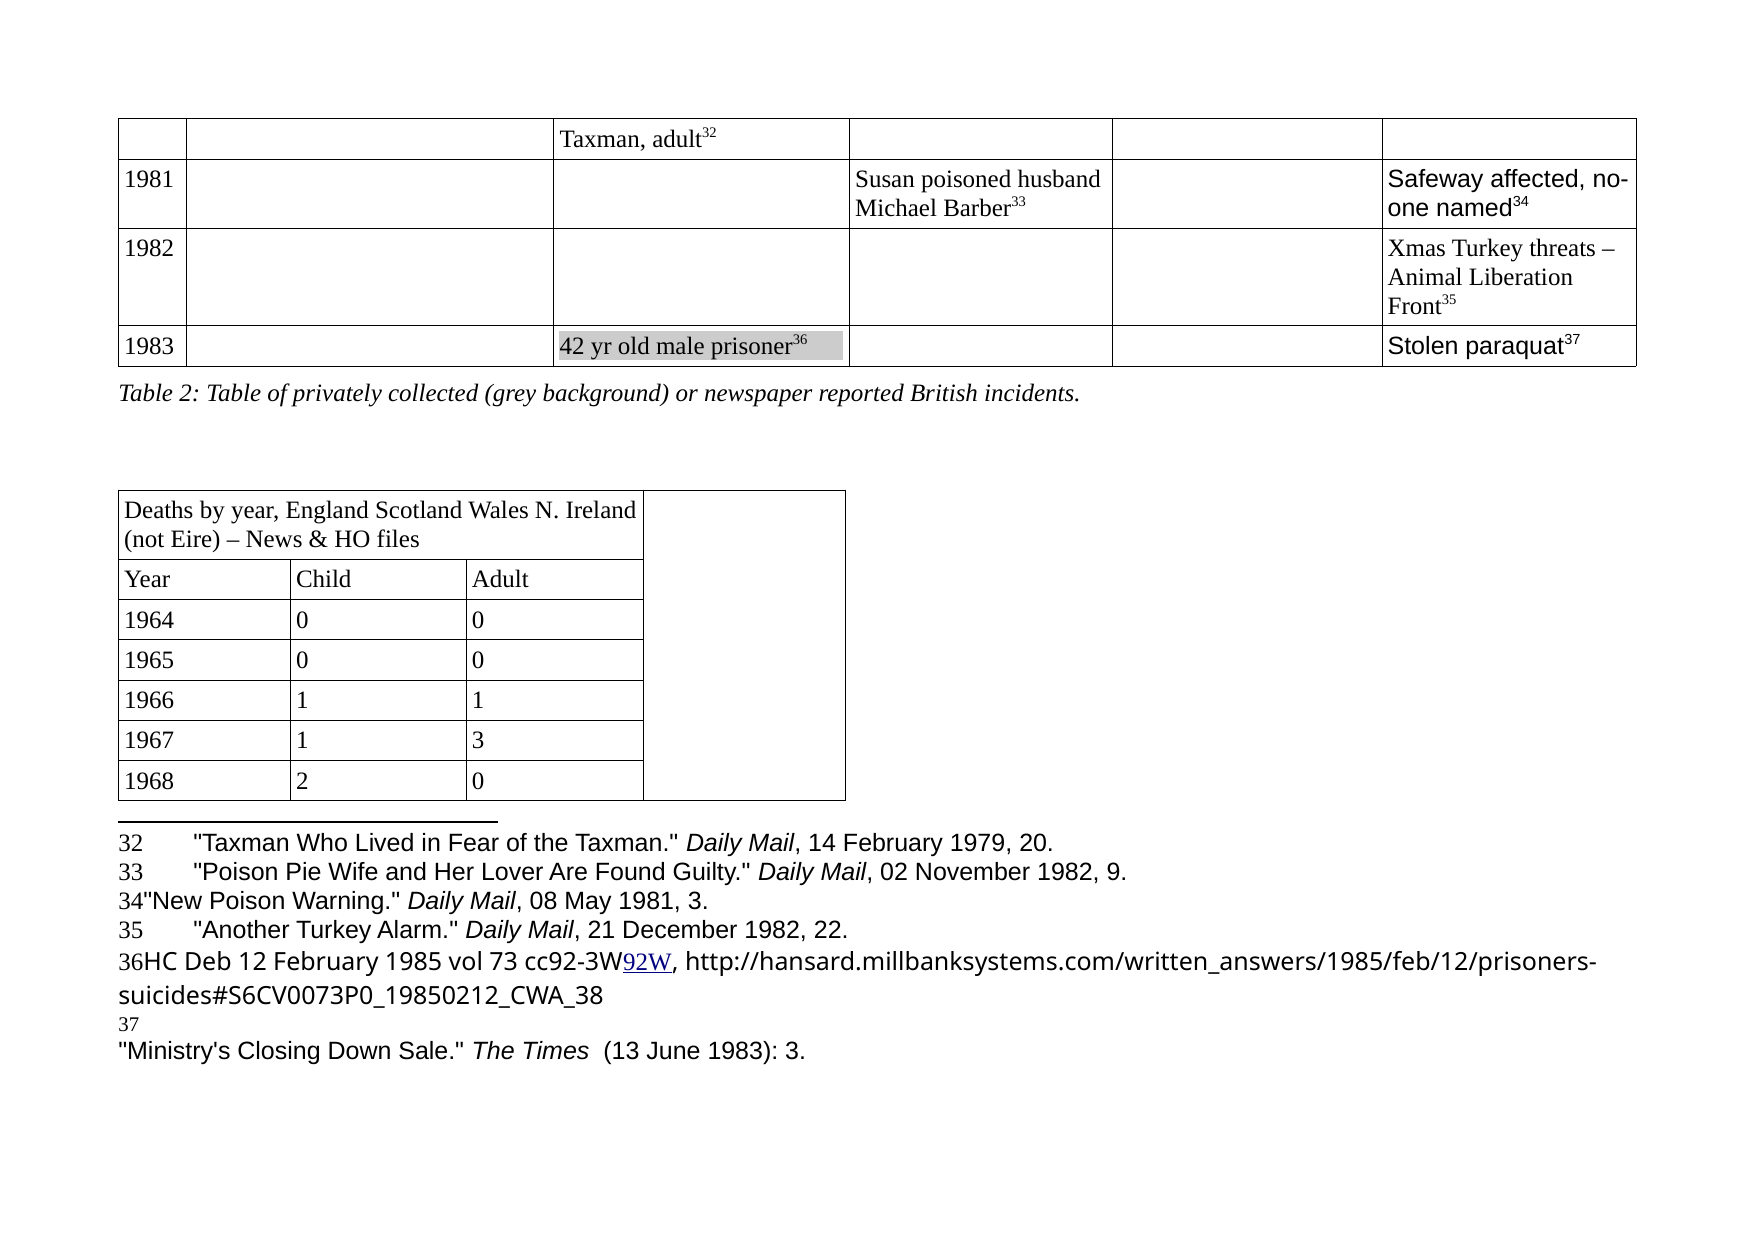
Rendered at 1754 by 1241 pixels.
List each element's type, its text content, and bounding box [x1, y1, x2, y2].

table_cell [850, 326, 1112, 366]
table_cell Susan poisoned husband Michael Barber [850, 160, 1112, 227]
table_cell [1383, 119, 1636, 158]
table_cell 1964 [119, 600, 290, 639]
table_cell [187, 326, 553, 366]
table_cell [850, 119, 1112, 158]
table_cell [1113, 326, 1382, 366]
text Table 2: Table of privately collected (grey background) or newspaper reported British incidents. [118, 378, 1636, 407]
table_cell 2 [291, 761, 466, 800]
table_cell 42 yr old male prisoner [554, 326, 849, 366]
table_header [644, 491, 845, 800]
table_cell 0 [467, 640, 643, 679]
table_cell Safeway affected, no-one named [1383, 160, 1636, 227]
table_cell Stolen paraquat [1383, 326, 1636, 366]
table_cell 1966 [119, 681, 290, 720]
table_cell 1982 [119, 229, 186, 325]
table_cell 1981 [119, 160, 186, 227]
table_cell 0 [291, 640, 466, 679]
table_cell [1113, 119, 1382, 158]
table_cell [1113, 160, 1382, 227]
table_cell [187, 160, 553, 227]
table_cell 1 [291, 721, 466, 760]
table_cell 1983 [119, 326, 186, 366]
table_cell 1 [291, 681, 466, 720]
table_cell 0 [291, 600, 466, 639]
table_header Deaths by year, England Scotland Wales N. Ireland (not Eire) – News & HO files [119, 491, 643, 558]
table_cell [554, 160, 849, 227]
table_cell [850, 229, 1112, 325]
table_cell Xmas Turkey threats – Animal Liberation Front [1383, 229, 1636, 325]
table_cell Adult [467, 560, 643, 599]
table_cell Year [119, 560, 290, 599]
table_cell 1968 [119, 761, 290, 800]
table_cell 0 [467, 761, 643, 800]
table_cell 1965 [119, 640, 290, 679]
table_cell 1 [467, 681, 643, 720]
table_cell [187, 119, 553, 158]
table_cell [119, 119, 186, 158]
table_cell Child [291, 560, 466, 599]
table_cell 0 [467, 600, 643, 639]
table_cell Taxman, adult [554, 119, 849, 158]
table_cell [554, 229, 849, 325]
table_cell 1967 [119, 721, 290, 760]
table_cell [187, 229, 553, 325]
table_cell [1113, 229, 1382, 325]
table_cell 3 [467, 721, 643, 760]
